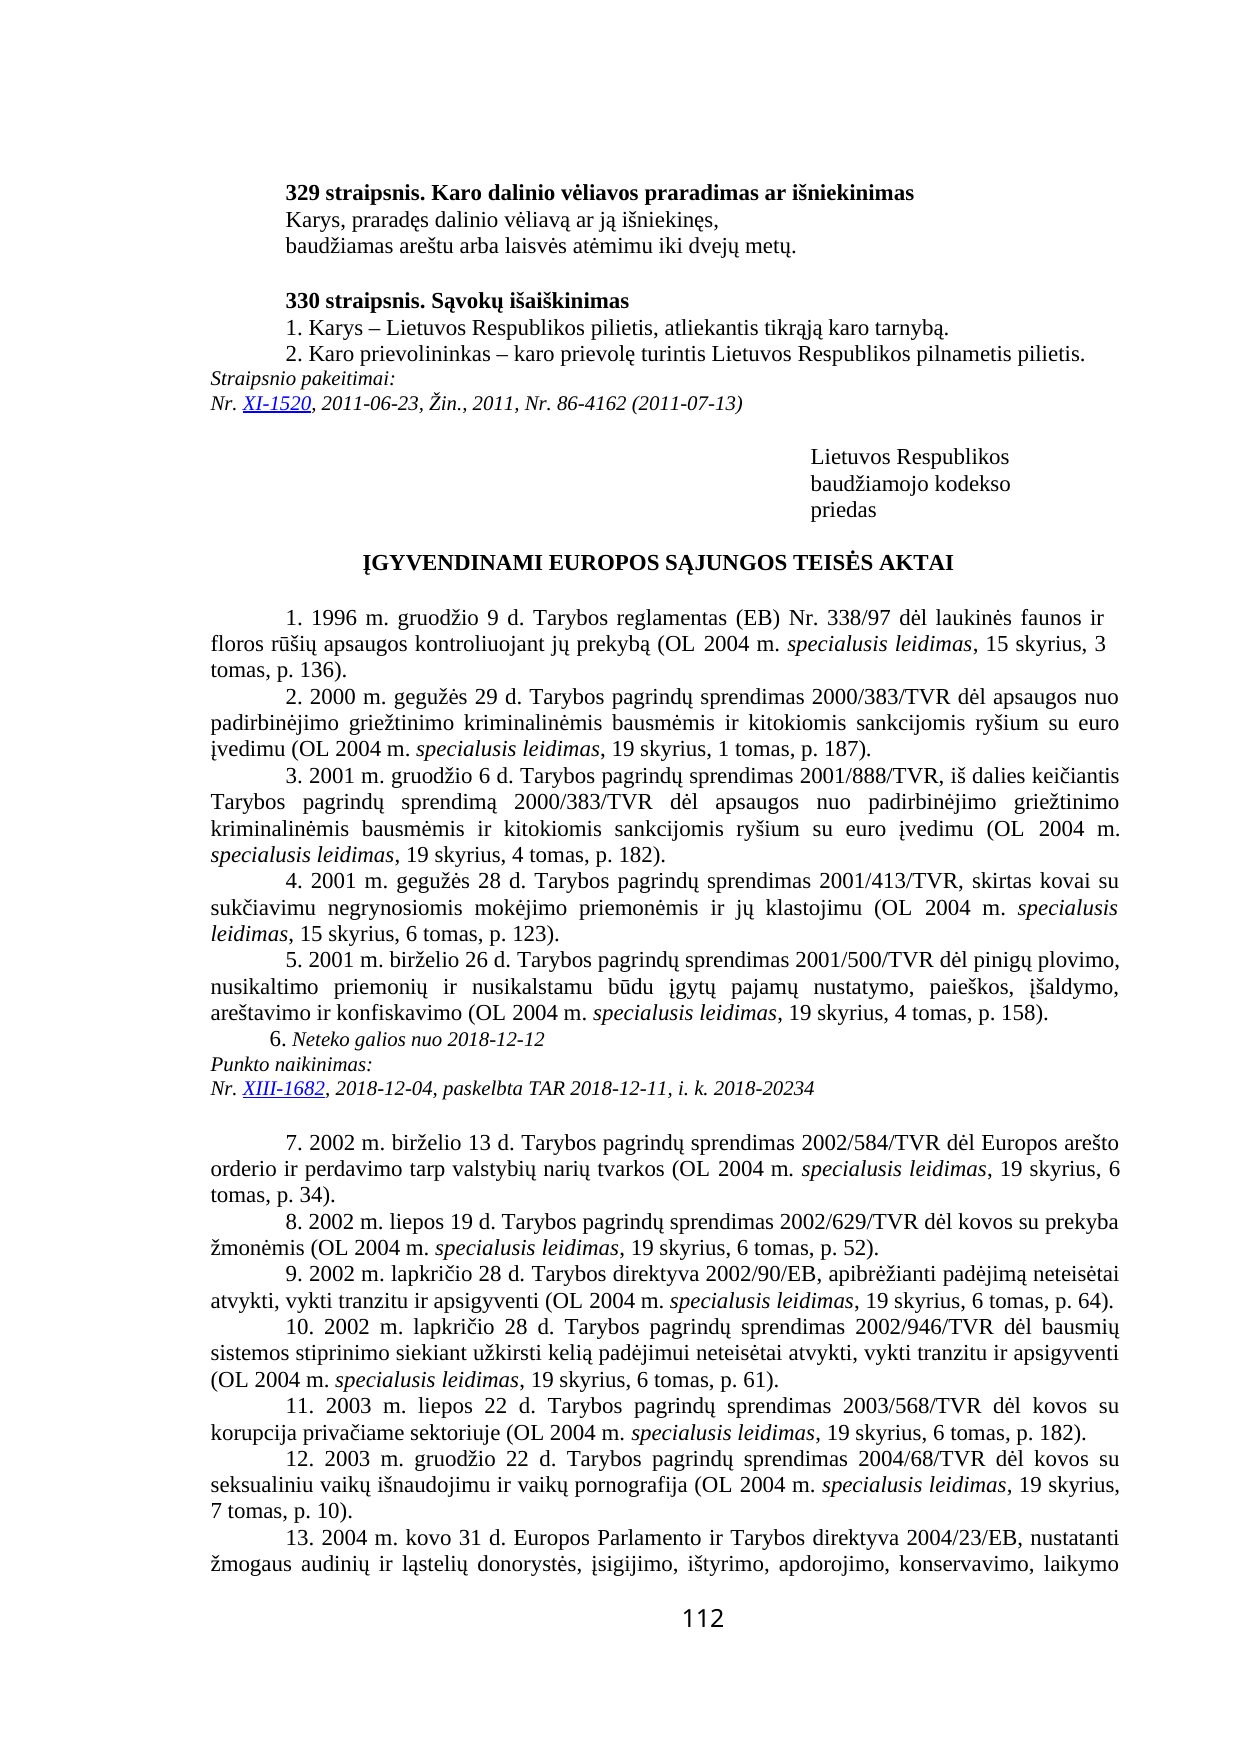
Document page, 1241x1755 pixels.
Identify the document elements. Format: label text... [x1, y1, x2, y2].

text 2. 2000 m. gegužės 29 d. Tarybos pagrindų sprendimas 2000/383/TVR dėl apsaugos nuo padirbinėjimo griežtinimo kriminalinėmis bausmėmis ir kitokiomis sankcijomis ryšium su euro įvedimu (OL 2004 m. specialusis leidimas, 19 skyrius, 1 tomas, p. 187). [210, 683, 1120, 762]
text Nr. XIII-1682, 2018-12-04, paskelbta TAR 2018-12-11, i. k. 2018-20234 [210, 1076, 1120, 1100]
text 13. 2004 m. kovo 31 d. Europos Parlamento ir Tarybos direktyva 2004/23/EB, nustatanti žmogaus audinių ir ląstelių donorystės, įsigijimo, ištyrimo, apdorojimo, konservavimo, laikymo [210, 1524, 1120, 1577]
text Straipsnio pakeitimai: [210, 366, 1120, 390]
text 1. 1996 m. gruodžio 9 d. Tarybos reglamentas (EB) Nr. 338/97 dėl laukinės faunos ir floros rūšių apsaugos kontroliuojant jų prekybą (OL 2004 m. specialusis leidimas, 15 skyrius, 3 tomas, p. 136). [210, 604, 1106, 683]
text 8. 2002 m. liepos 19 d. Tarybos pagrindų sprendimas 2002/629/TVR dėl kovos su prekyba žmonėmis (OL 2004 m. specialusis leidimas, 19 skyrius, 6 tomas, p. 52). [210, 1208, 1120, 1260]
text priedas [210, 496, 1120, 522]
text 6. Neteko galios nuo 2018-12-12 [210, 1025, 1120, 1052]
text 4. 2001 m. gegužės 28 d. Tarybos pagrindų sprendimas 2001/413/TVR, skirtas kovai su sukčiavimu negrynosiomis mokėjimo priemonėmis ir jų klastojimu (OL 2004 m. specialusis leidimas, 15 skyrius, 6 tomas, p. 123). [210, 867, 1120, 946]
text 9. 2002 m. lapkričio 28 d. Tarybos direktyva 2002/90/EB, apibrėžianti padėjimą neteisėtai atvykti, vykti tranzitu ir apsigyventi (OL 2004 m. specialusis leidimas, 19 skyrius, 6 tomas, p. 64). [210, 1260, 1120, 1313]
text 10. 2002 m. lapkričio 28 d. Tarybos pagrindų sprendimas 2002/946/TVR dėl bausmių sistemos stiprinimo siekiant užkirsti kelią padėjimui neteisėtai atvykti, vykti tranzitu ir apsigyventi (OL 2004 m. specialusis leidimas, 19 skyrius, 6 tomas, p. 61). [210, 1313, 1120, 1392]
text 330 straipsnis. Sąvokų išaiškinimas [210, 287, 1120, 314]
text baudžiamojo kodekso [210, 469, 1120, 496]
text 1. Karys – Lietuvos Respublikos pilietis, atliekantis tikrąją karo tarnybą. [210, 314, 1120, 340]
text 3. 2001 m. gruodžio 6 d. Tarybos pagrindų sprendimas 2001/888/TVR, iš dalies keičiantis Tarybos pagrindų sprendimą 2000/383/TVR dėl apsaugos nuo padirbinėjimo griežtinimo kriminalinėmis bausmėmis ir kitokiomis sankcijomis ryšium su euro įvedimu (OL 2004 m. specialusis leidimas, 19 skyrius, 4 tomas, p. 182). [210, 762, 1120, 867]
text Punkto naikinimas: [210, 1052, 1120, 1076]
text ĮGYVENDINAMI EUROPOS SĄJUNGOS TEISĖS AKTAI [210, 549, 1106, 575]
text 2. Karo prievolininkas – karo prievolę turintis Lietuvos Respublikos pilnametis pilietis. [210, 340, 1120, 366]
text 329 straipsnis. Karo dalinio vėliavos praradimas ar išniekinimas [210, 179, 1120, 206]
text 7. 2002 m. birželio 13 d. Tarybos pagrindų sprendimas 2002/584/TVR dėl Europos arešto orderio ir perdavimo tarp valstybių narių tvarkos (OL 2004 m. specialusis leidimas, 19 skyrius, 6 tomas, p. 34). [210, 1129, 1120, 1208]
text 12. 2003 m. gruodžio 22 d. Tarybos pagrindų sprendimas 2004/68/TVR dėl kovos su seksualiniu vaikų išnaudojimu ir vaikų pornografija (OL 2004 m. specialusis leidimas, 19 skyrius, 7 tomas, p. 10). [210, 1445, 1120, 1524]
text Karys, praradęs dalinio vėliavą ar ją išniekinęs, [210, 206, 1120, 232]
text 11. 2003 m. liepos 22 d. Tarybos pagrindų sprendimas 2003/568/TVR dėl kovos su korupcija privačiame sektoriuje (OL 2004 m. specialusis leidimas, 19 skyrius, 6 tomas, p. 182). [210, 1392, 1120, 1445]
text 5. 2001 m. birželio 26 d. Tarybos pagrindų sprendimas 2001/500/TVR dėl pinigų plovimo, nusikaltimo priemonių ir nusikalstamu būdu įgytų pajamų nustatymo, paieškos, įšaldymo, areštavimo ir konfiskavimo (OL 2004 m. specialusis leidimas, 19 skyrius, 4 tomas, p. 158). [210, 946, 1120, 1025]
text Lietuvos Respublikos [210, 443, 1120, 469]
text baudžiamas areštu arba laisvės atėmimu iki dvejų metų. [210, 232, 1120, 258]
text Nr. XI-1520, 2011-06-23, Žin., 2011, Nr. 86-4162 (2011-07-13) [210, 390, 1120, 414]
